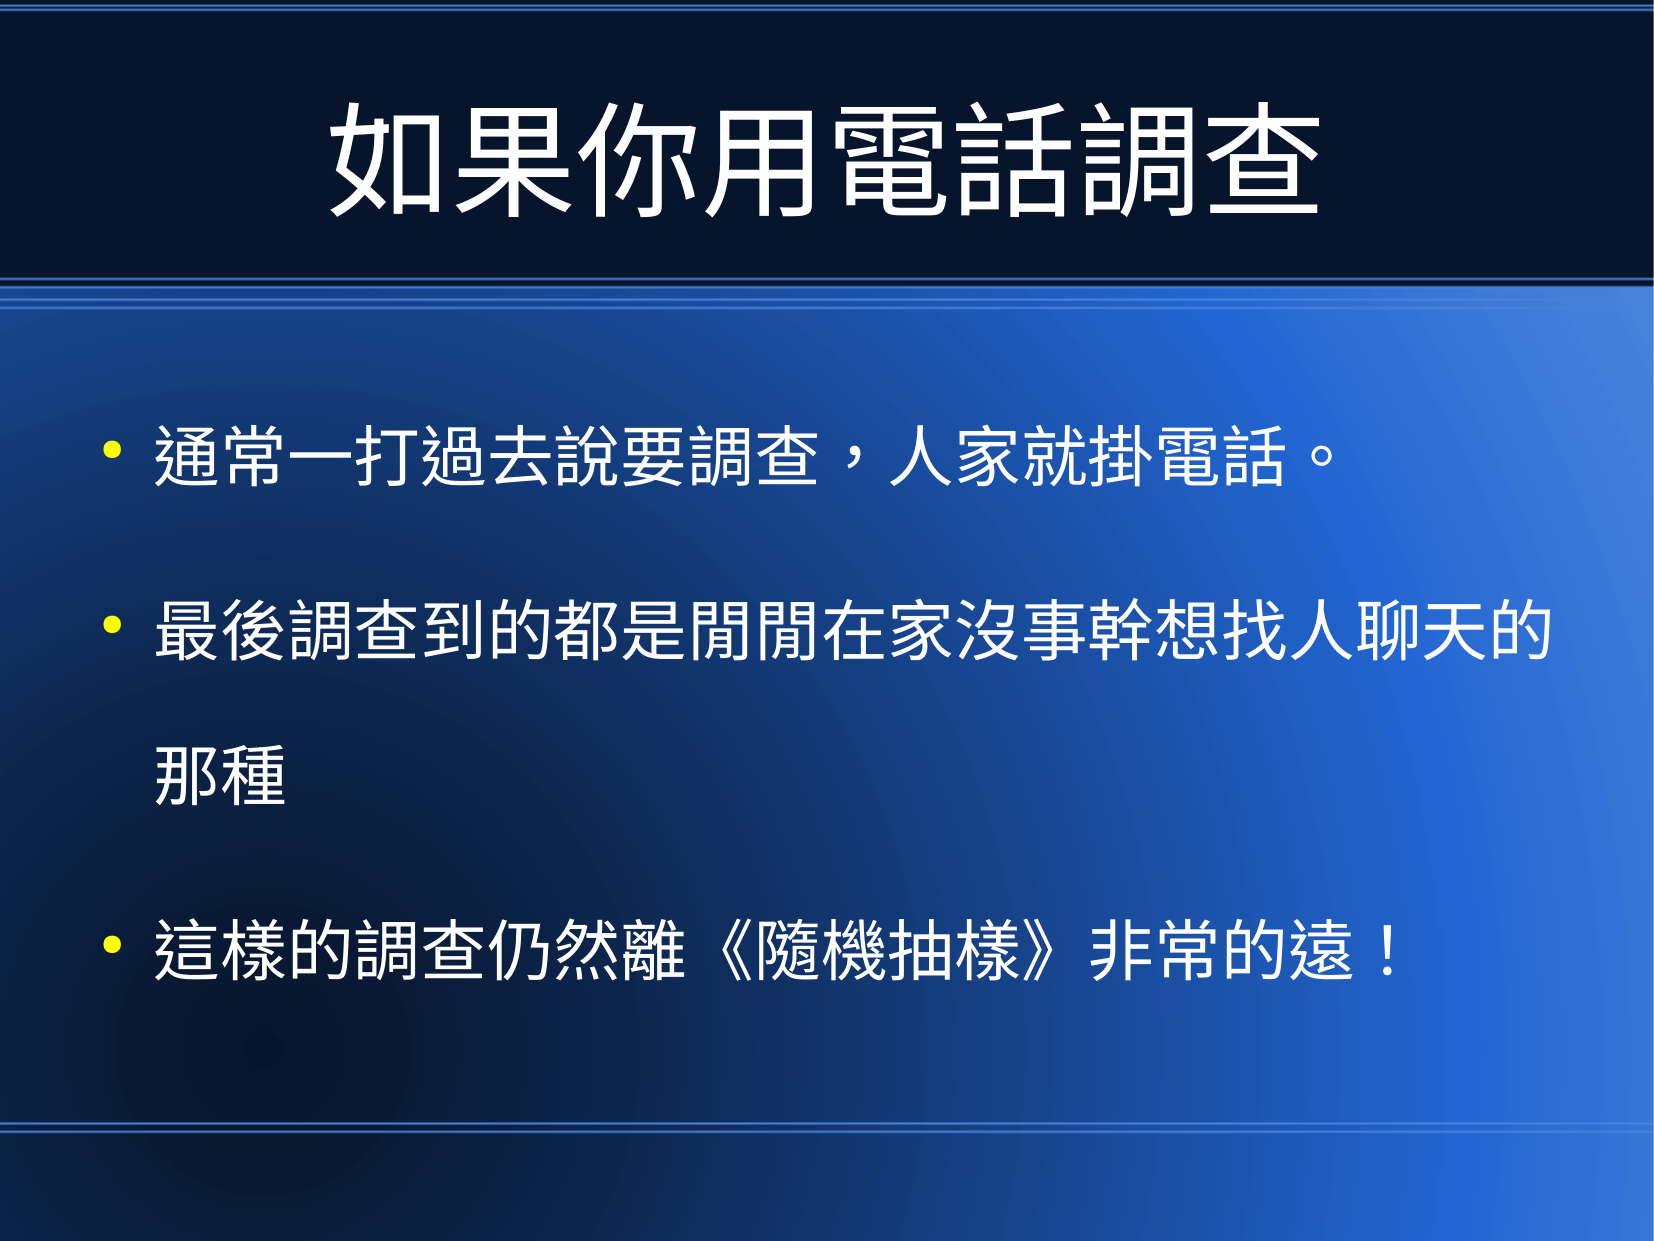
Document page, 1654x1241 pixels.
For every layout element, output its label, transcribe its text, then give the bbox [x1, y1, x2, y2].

picture [0, 0, 1654, 1241]
title 如果你用電話調查 [82, 49, 1571, 257]
list 通常一打過去說要調查，人家就掛電話。 最後調查到的都是閒閒在家沒事幹想找人聊天的那種 這樣的調查仍然離《隨機抽樣》非常的遠！ [82, 355, 1571, 1241]
